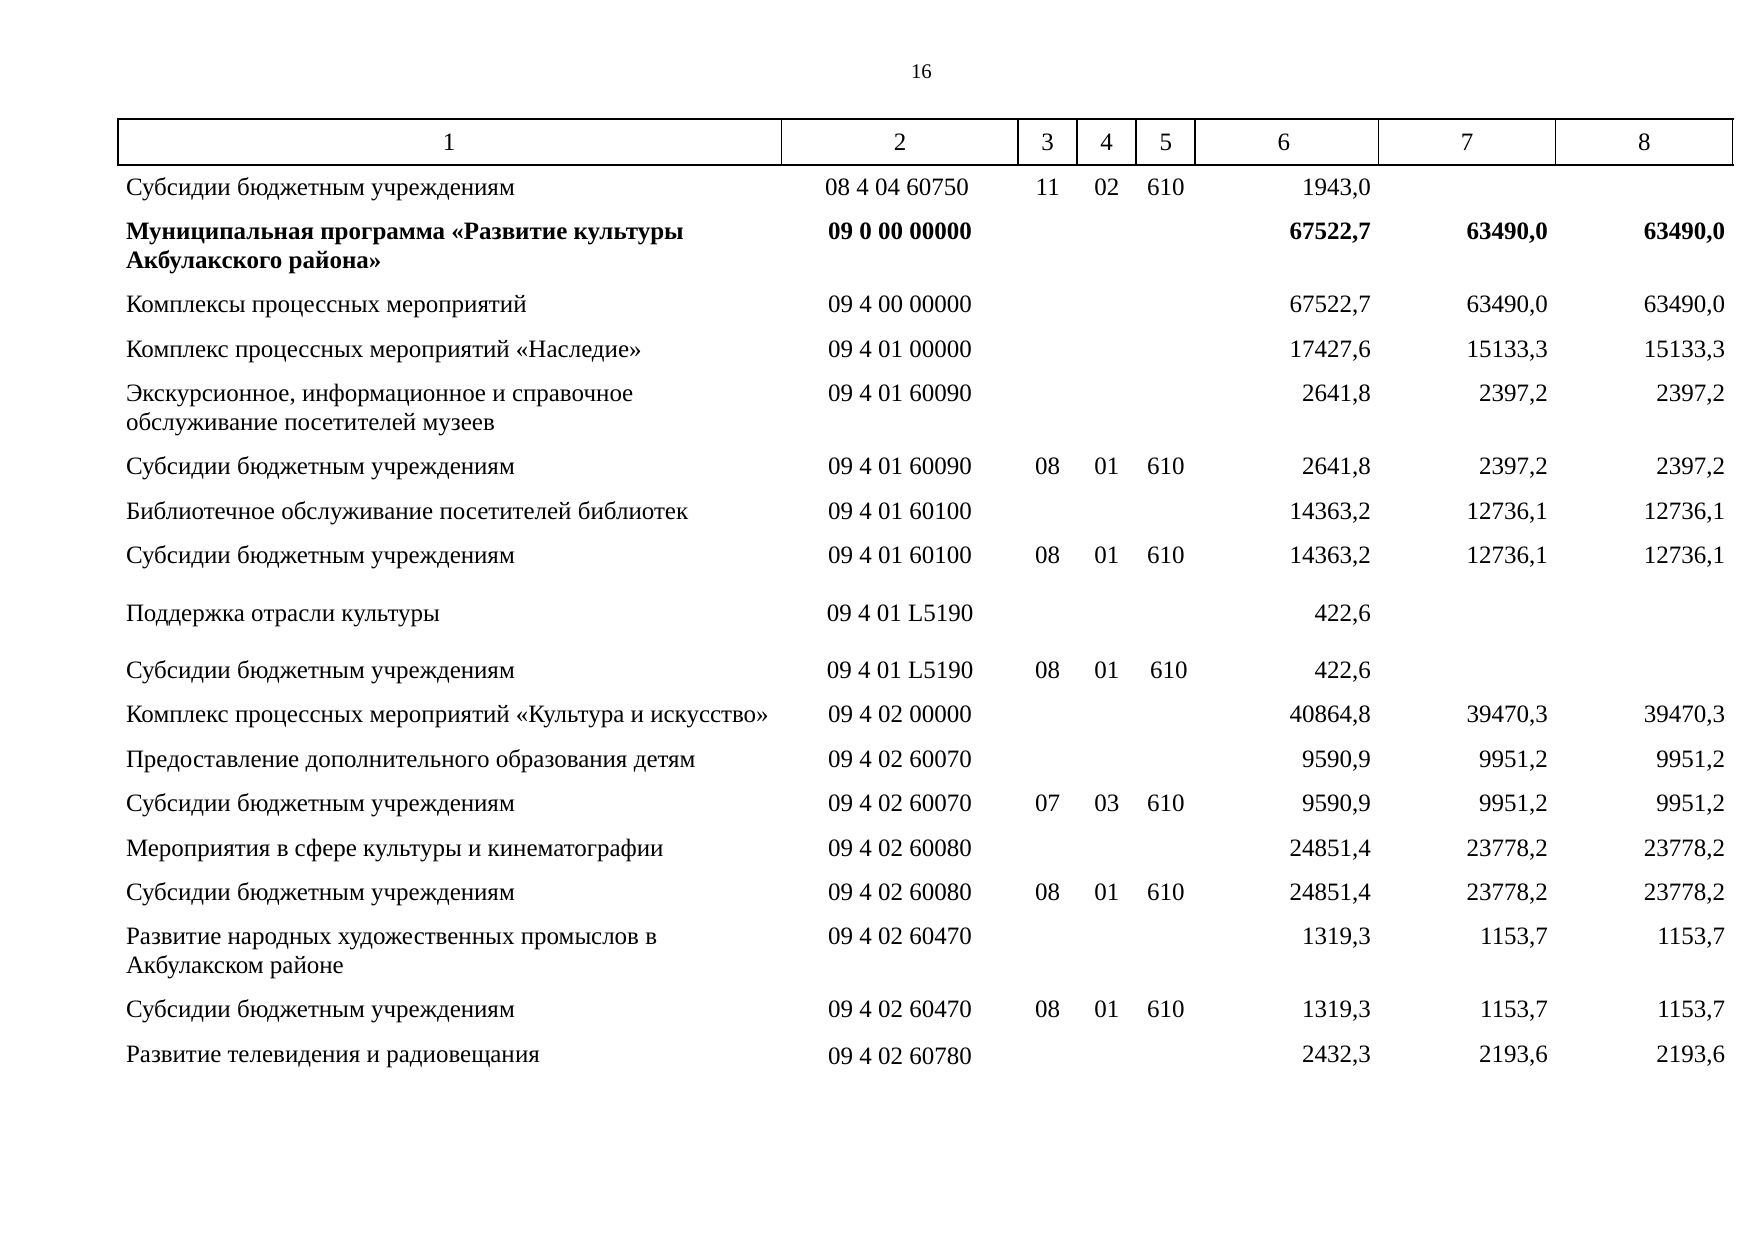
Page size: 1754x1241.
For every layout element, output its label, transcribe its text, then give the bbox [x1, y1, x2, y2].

table_cell [1018, 914, 1077, 987]
table_header 6 [1203, 128, 1364, 156]
table_cell 610 [1136, 987, 1195, 1031]
table_cell 2193,6 [1555, 1031, 1733, 1079]
table_cell 2641,8 [1195, 444, 1378, 488]
table_cell 24851,4 [1195, 869, 1378, 913]
table_cell 610 [1136, 444, 1195, 488]
table_cell [1378, 166, 1555, 208]
table_cell 1153,7 [1555, 914, 1733, 987]
table_cell 17427,6 [1195, 326, 1378, 370]
table_header 1 [126, 128, 772, 156]
table_cell 09 4 02 00000 [782, 692, 1018, 736]
table_cell 2397,2 [1555, 370, 1733, 443]
table_cell [1136, 914, 1195, 987]
table_cell Субсидии бюджетным учреждениям [118, 444, 782, 488]
table_header [1556, 120, 1732, 164]
table_cell 9951,2 [1378, 780, 1555, 825]
table_cell Субсидии бюджетным учреждениям [118, 166, 782, 208]
table_cell 9951,2 [1378, 736, 1555, 780]
table_cell [1136, 209, 1195, 282]
table_header [1379, 120, 1555, 164]
table_cell 39470,3 [1555, 692, 1733, 736]
table_header 4 [1085, 128, 1128, 156]
table_cell 15133,3 [1555, 326, 1733, 370]
table_cell 2193,6 [1378, 1031, 1555, 1079]
table_header [1137, 120, 1194, 164]
table_cell [1018, 1031, 1077, 1079]
table_cell [1077, 370, 1136, 443]
table_header 2 [790, 128, 1010, 156]
table_cell 39470,3 [1378, 692, 1555, 736]
table_cell 23778,2 [1378, 825, 1555, 869]
table_cell 610 [1136, 869, 1195, 913]
table_cell 40864,8 [1195, 692, 1378, 736]
table_cell 09 4 01 60100 [782, 488, 1018, 532]
table_cell [1077, 1031, 1136, 1079]
table_cell [1136, 488, 1195, 532]
table_cell 610 [1136, 166, 1195, 208]
table_header 3 [1026, 128, 1069, 156]
table_cell [1136, 370, 1195, 443]
table_cell 09 4 01 00000 [782, 326, 1018, 370]
table_cell Развитие народных художественных промыслов в Акбулакском районе [118, 914, 782, 987]
table_cell 01 [1077, 987, 1136, 1031]
table_cell [1136, 692, 1195, 736]
table_cell [1018, 825, 1077, 869]
table_cell 12736,1 [1555, 532, 1733, 692]
table_cell Развитие телевидения и радиовещания [118, 1031, 782, 1079]
table_cell 63490,0 [1378, 209, 1555, 282]
table_cell 1943,0 [1195, 166, 1378, 208]
table_cell Комплексы процессных мероприятий [118, 282, 782, 326]
table_cell 9951,2 [1555, 736, 1733, 780]
table_header [1019, 120, 1076, 164]
table_cell 1319,3 [1195, 914, 1378, 987]
table_header [1078, 120, 1135, 164]
table_cell 09 4 02 60780 [782, 1031, 1018, 1079]
table_cell 23778,2 [1555, 869, 1733, 913]
table_cell [1077, 914, 1136, 987]
table_cell 9590,9 [1195, 736, 1378, 780]
table_cell [1077, 209, 1136, 282]
table_cell 14363,2 422,6 422,6 [1195, 532, 1378, 692]
table_cell 63490,0 [1378, 282, 1555, 326]
table_cell 02 [1077, 166, 1136, 208]
table_cell Субсидии бюджетным учреждениям [118, 869, 782, 913]
table_cell 2432,3 [1195, 1031, 1378, 1079]
table_cell 08 [1018, 444, 1077, 488]
table_cell [1077, 825, 1136, 869]
table_cell 09 4 02 60070 [782, 736, 1018, 780]
table_cell 67522,7 [1195, 209, 1378, 282]
table_cell 09 4 01 60090 [782, 444, 1018, 488]
table_cell [1018, 736, 1077, 780]
table_cell 08 [1018, 869, 1077, 913]
table_cell [1018, 488, 1077, 532]
table_cell 01 01 [1077, 532, 1136, 692]
table_cell 610 610 [1136, 532, 1195, 692]
table_cell 2397,2 [1555, 444, 1733, 488]
table_cell 08 [1018, 987, 1077, 1031]
table_cell 2397,2 [1378, 370, 1555, 443]
table_header 8 [1563, 128, 1725, 156]
table_cell 09 4 00 00000 [782, 282, 1018, 326]
table_cell [1018, 209, 1077, 282]
table_cell Комплекс процессных мероприятий «Культура и искусство» [118, 692, 782, 736]
table_cell 1319,3 [1195, 987, 1378, 1031]
table_cell 12736,1 [1555, 488, 1733, 532]
table_cell 09 4 02 60470 [782, 914, 1018, 987]
table_cell [1136, 736, 1195, 780]
table_cell 2397,2 [1378, 444, 1555, 488]
table_cell 24851,4 [1195, 825, 1378, 869]
table_cell 1153,7 [1555, 987, 1733, 1031]
table_cell 9590,9 [1195, 780, 1378, 825]
table_cell [1018, 692, 1077, 736]
table_cell [1136, 326, 1195, 370]
table_cell 08 08 [1018, 532, 1077, 692]
table_cell [1077, 692, 1136, 736]
table_cell 09 4 02 60080 [782, 825, 1018, 869]
table_cell 08 4 04 60750 [782, 166, 1018, 208]
table_cell Мероприятия в сфере культуры и кинематографии [118, 825, 782, 869]
table_cell 1153,7 [1378, 914, 1555, 987]
table_cell 63490,0 [1555, 282, 1733, 326]
table_header [782, 120, 1017, 164]
table_cell 03 [1077, 780, 1136, 825]
table_header [1196, 120, 1378, 164]
table_cell 67522,7 [1195, 282, 1378, 326]
table_cell [1555, 166, 1733, 208]
table_cell 14363,2 [1195, 488, 1378, 532]
table_cell 09 4 02 60470 [782, 987, 1018, 1031]
table_cell 2641,8 [1195, 370, 1378, 443]
table_cell [1018, 326, 1077, 370]
table_cell [1077, 736, 1136, 780]
table_cell 11 [1018, 166, 1077, 208]
table_cell 01 [1077, 869, 1136, 913]
table_cell 09 0 00 00000 [782, 209, 1018, 282]
table_cell 9951,2 [1555, 780, 1733, 825]
table_cell Субсидии бюджетным учреждениям [118, 987, 782, 1031]
table_cell Субсидии бюджетным учреждениям Поддержка отрасли культуры Субсидии бюджетным учреждениям [118, 532, 782, 692]
table_cell [1136, 282, 1195, 326]
table_cell 09 4 01 60090 [782, 370, 1018, 443]
table_cell [1018, 282, 1077, 326]
table_header 7 [1386, 128, 1548, 156]
table_cell Предоставление дополнительного образования детям [118, 736, 782, 780]
table_cell [1077, 488, 1136, 532]
table_cell [1136, 1031, 1195, 1079]
table_cell 09 4 02 60080 [782, 869, 1018, 913]
table_cell 07 [1018, 780, 1077, 825]
table_cell 15133,3 [1378, 326, 1555, 370]
table_cell 63490,0 [1555, 209, 1733, 282]
table_cell 23778,2 [1378, 869, 1555, 913]
table_cell [1018, 370, 1077, 443]
table_cell 09 4 01 60100 09 4 01 L5190 09 4 01 L5190 [782, 532, 1018, 692]
table_cell 09 4 02 60070 [782, 780, 1018, 825]
table_cell 12736,1 [1378, 532, 1555, 692]
table_cell Библиотечное обслуживание посетителей библиотек [118, 488, 782, 532]
table_cell 12736,1 [1378, 488, 1555, 532]
table_cell [1077, 326, 1136, 370]
table_header [119, 120, 781, 164]
table_cell 1153,7 [1378, 987, 1555, 1031]
table_cell 610 [1136, 780, 1195, 825]
table_cell 01 [1077, 444, 1136, 488]
table_cell 23778,2 [1555, 825, 1733, 869]
table_cell Комплекс процессных мероприятий «Наследие» [118, 326, 782, 370]
table_cell Субсидии бюджетным учреждениям [118, 780, 782, 825]
table_cell Муниципальная программа «Развитие культуры Акбулакского района» [118, 209, 782, 282]
table_cell [1077, 282, 1136, 326]
table_cell Экскурсионное, информационное и справочное обслуживание посетителей музеев [118, 370, 782, 443]
table_cell [1136, 825, 1195, 869]
table_header 5 [1144, 128, 1187, 156]
